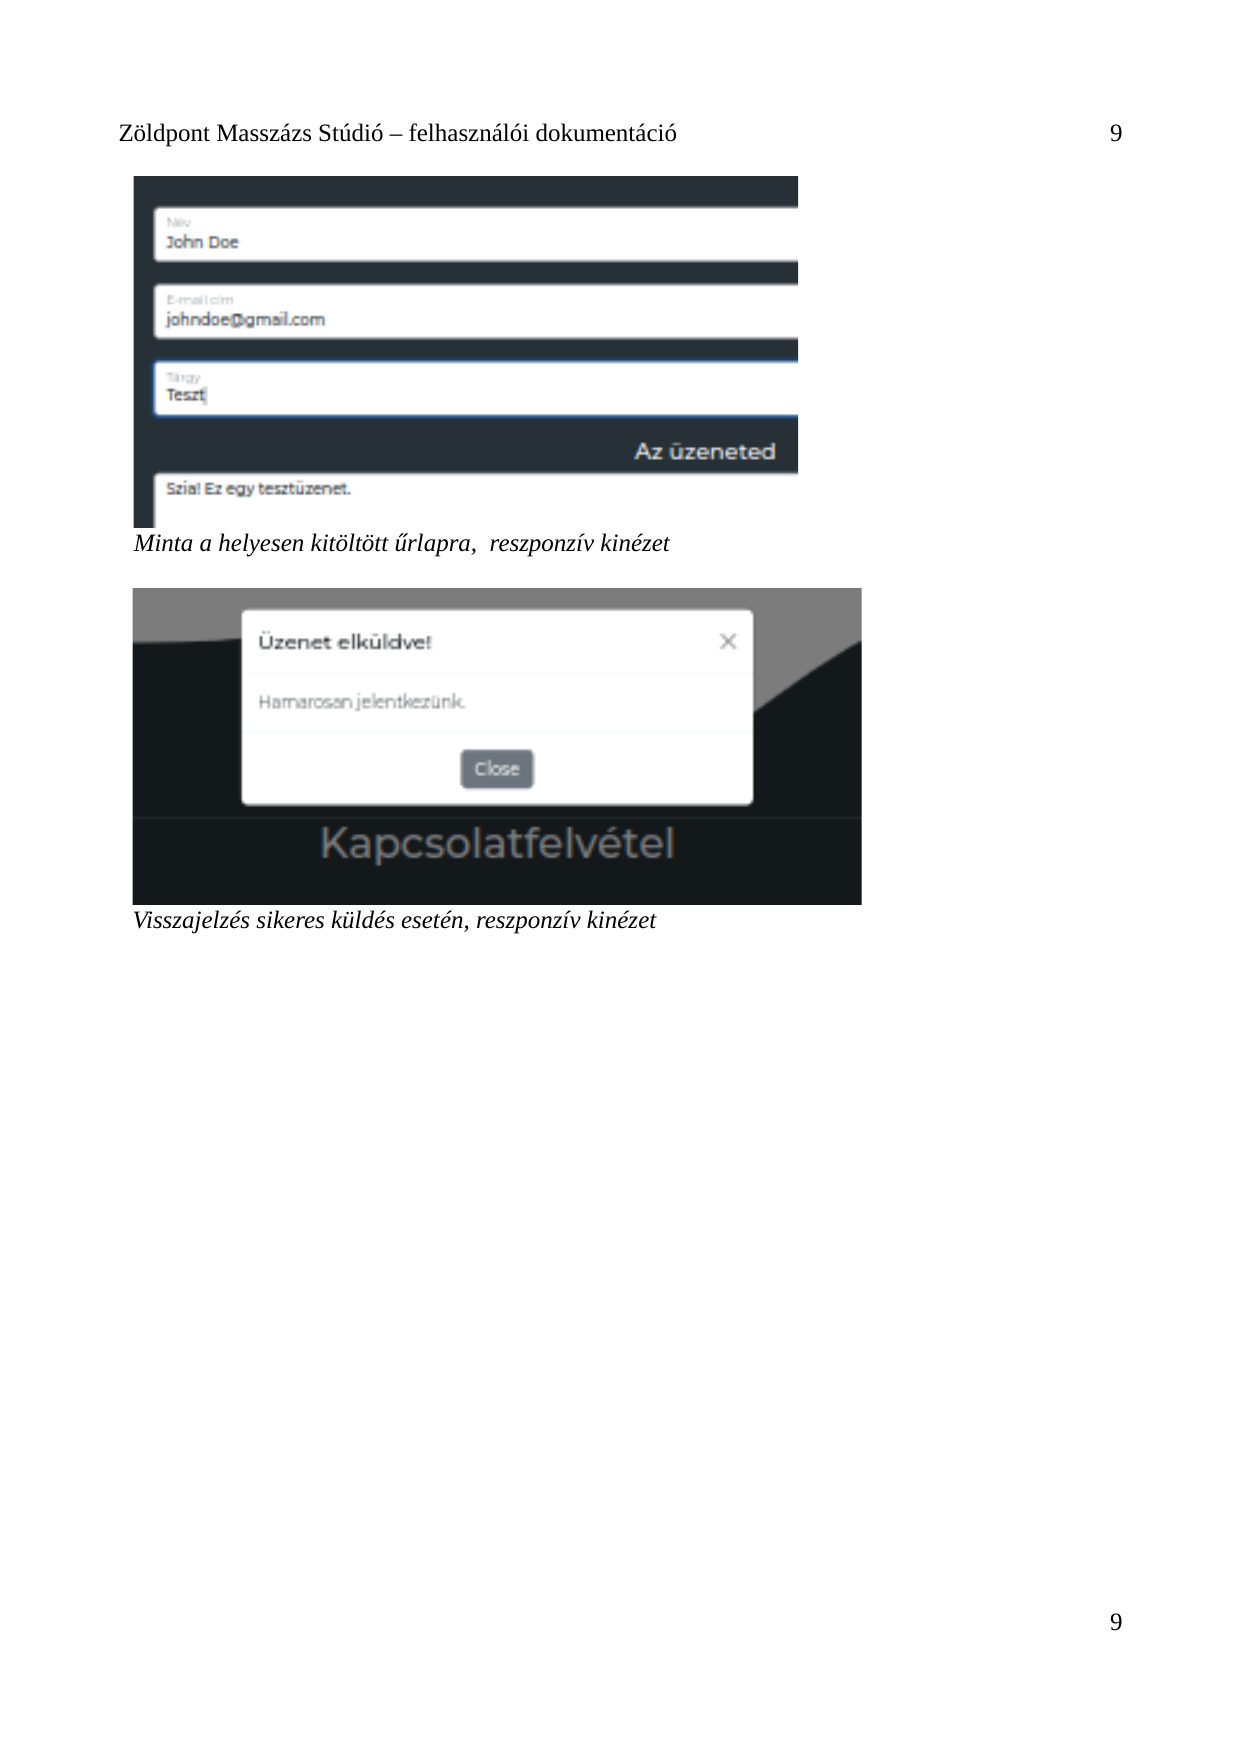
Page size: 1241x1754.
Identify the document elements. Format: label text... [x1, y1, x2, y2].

picture [132, 588, 862, 905]
text Minta a helyesen kitöltött űrlapra, reszponzív kinézet [133, 528, 798, 557]
text Visszajelzés sikeres küldés esetén, reszponzív kinézet [132, 905, 862, 933]
picture [133, 176, 799, 528]
